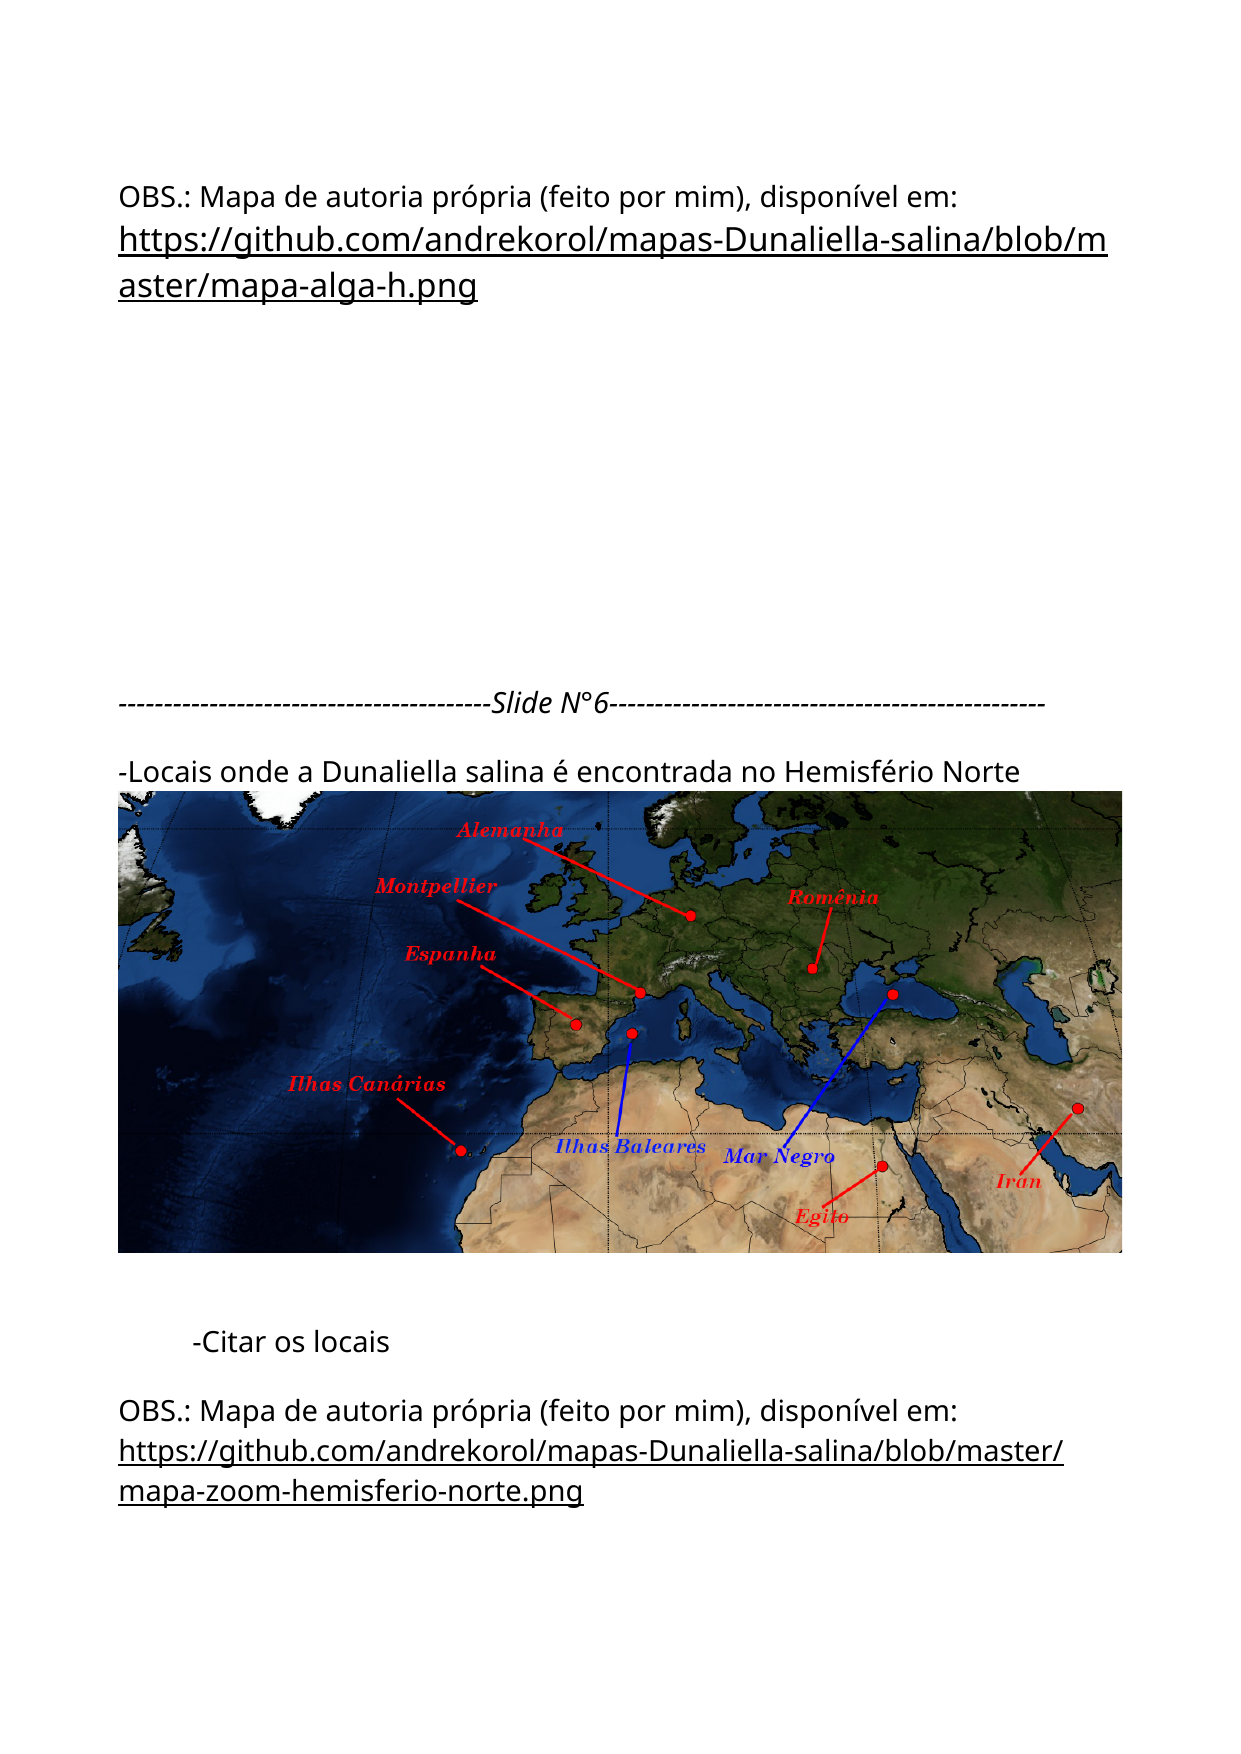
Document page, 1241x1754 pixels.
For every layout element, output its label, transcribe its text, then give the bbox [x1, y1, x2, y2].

text -Locais onde a Dunaliella salina é encontrada no Hemisfério Norte [118, 751, 1122, 791]
text -----------------------------------------Slide N°6------------------------------------------------ [118, 682, 1122, 722]
picture [118, 791, 1123, 1253]
text -Citar os locais [118, 1322, 1122, 1361]
text OBS.: Mapa de autoria própria (feito por mim), disponível em: https://github.com/andrekorol/mapas-Dunaliella-salina/blob/master/mapa-alga-h.png [118, 176, 1122, 307]
text OBS.: Mapa de autoria própria (feito por mim), disponível em: https://github.com/andrekorol/mapas-Dunaliella-salina/blob/master/mapa-zoom-hemisferio-norte.png [118, 1391, 1122, 1510]
